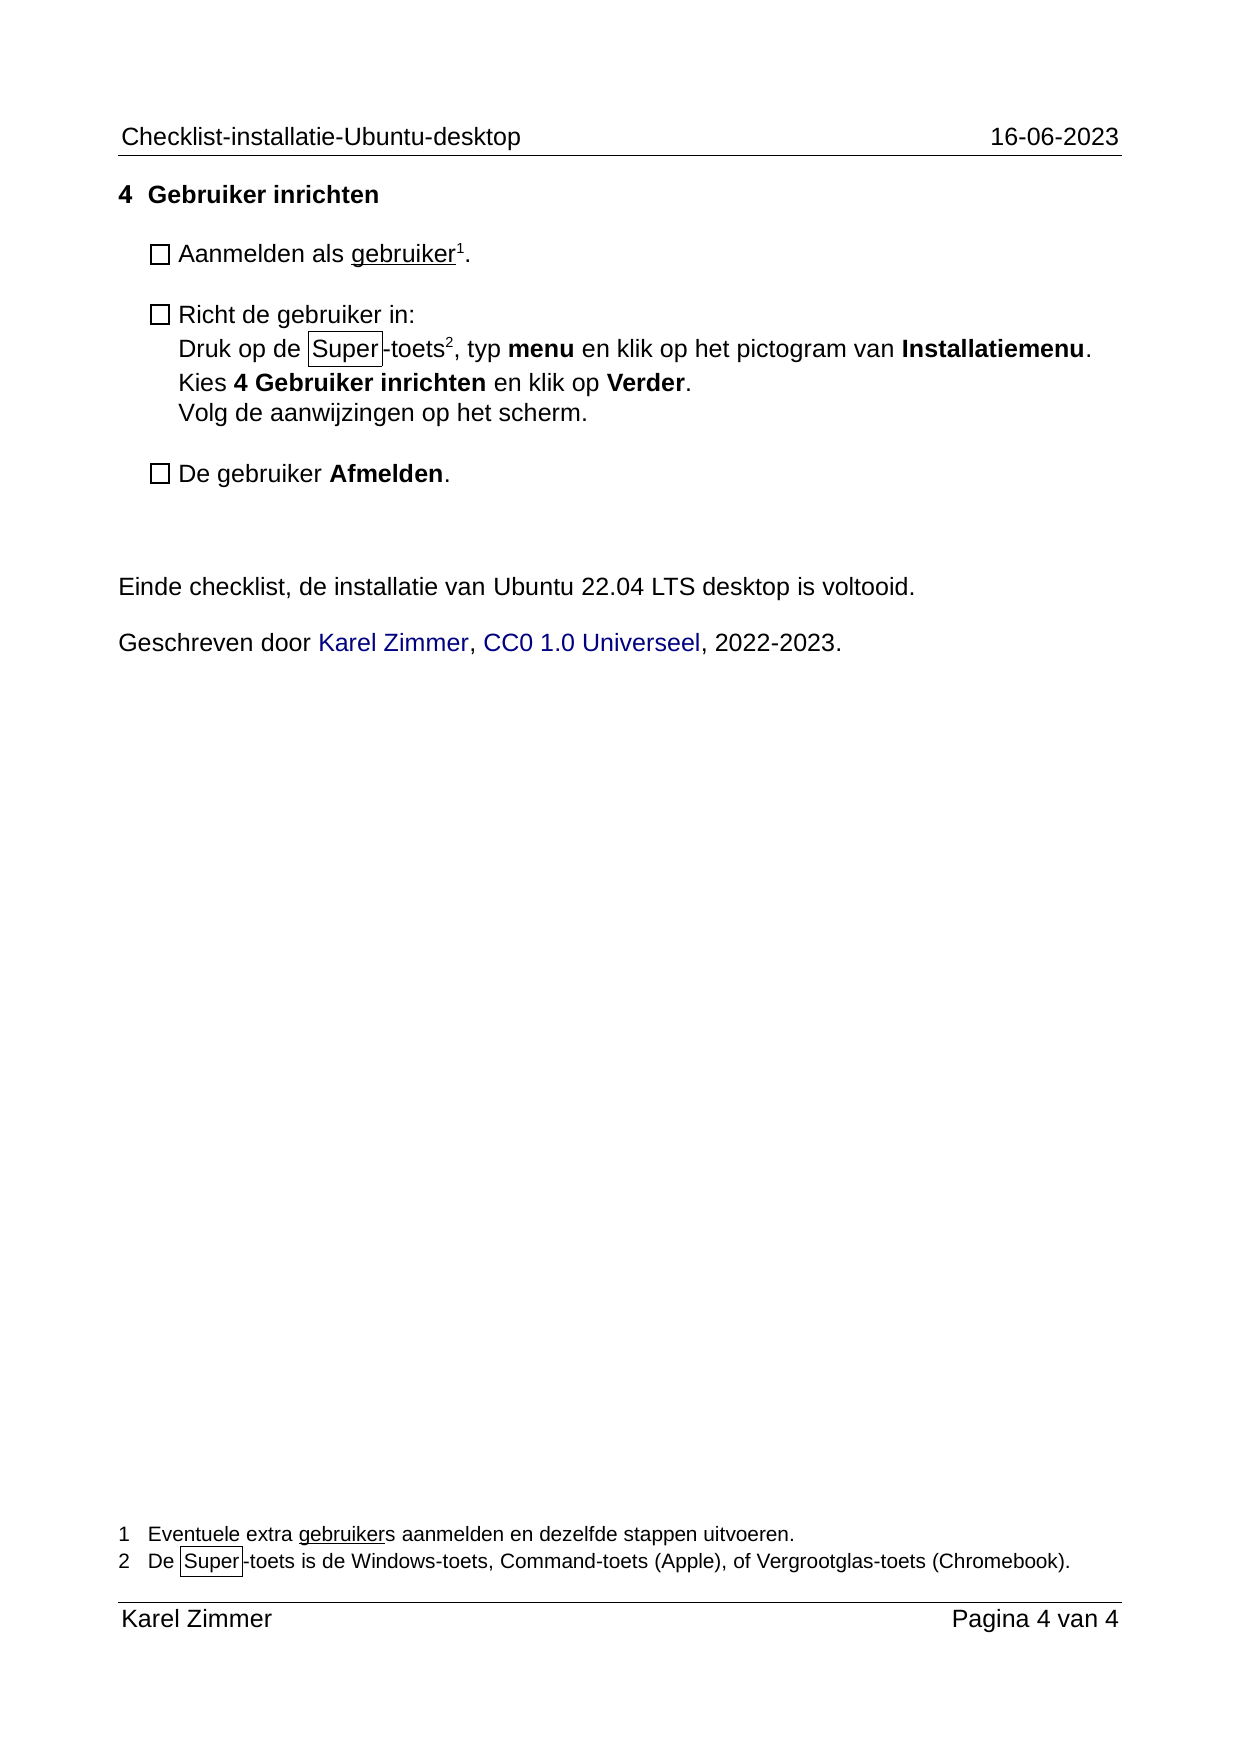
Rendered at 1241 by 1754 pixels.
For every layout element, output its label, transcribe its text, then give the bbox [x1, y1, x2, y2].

table_cell [141, 458, 177, 489]
table_cell [141, 368, 177, 398]
table_cell [141, 428, 177, 458]
table_cell Richt de gebruiker in: [177, 300, 1122, 330]
table_cell Druk op de Super-toets, typ menu en klik op het pictogram van Installatiemenu. [177, 330, 1122, 367]
list Gebruiker inrichten [118, 177, 1122, 211]
table_cell [141, 330, 177, 367]
table_cell Volg de aanwijzingen op het scherm. [177, 398, 1122, 428]
table_cell [177, 269, 1122, 300]
table_header Aanmelden als gebruiker. [177, 239, 1122, 269]
table_header [141, 239, 177, 269]
table_cell Kies 4 Gebruiker inrichten en klik op Verder. [177, 368, 1122, 398]
table_cell [177, 428, 1122, 458]
text Einde checklist, de installatie van Ubuntu 22.04 LTS desktop is voltooid. [118, 573, 1122, 601]
table_cell [141, 269, 177, 300]
table_cell [141, 300, 177, 330]
text Geschreven door Karel Zimmer, CC0 1.0 Universeel, 2022-2023. [118, 629, 1122, 657]
table_cell [141, 398, 177, 428]
table_cell De gebruiker Afmelden. [177, 458, 1122, 489]
